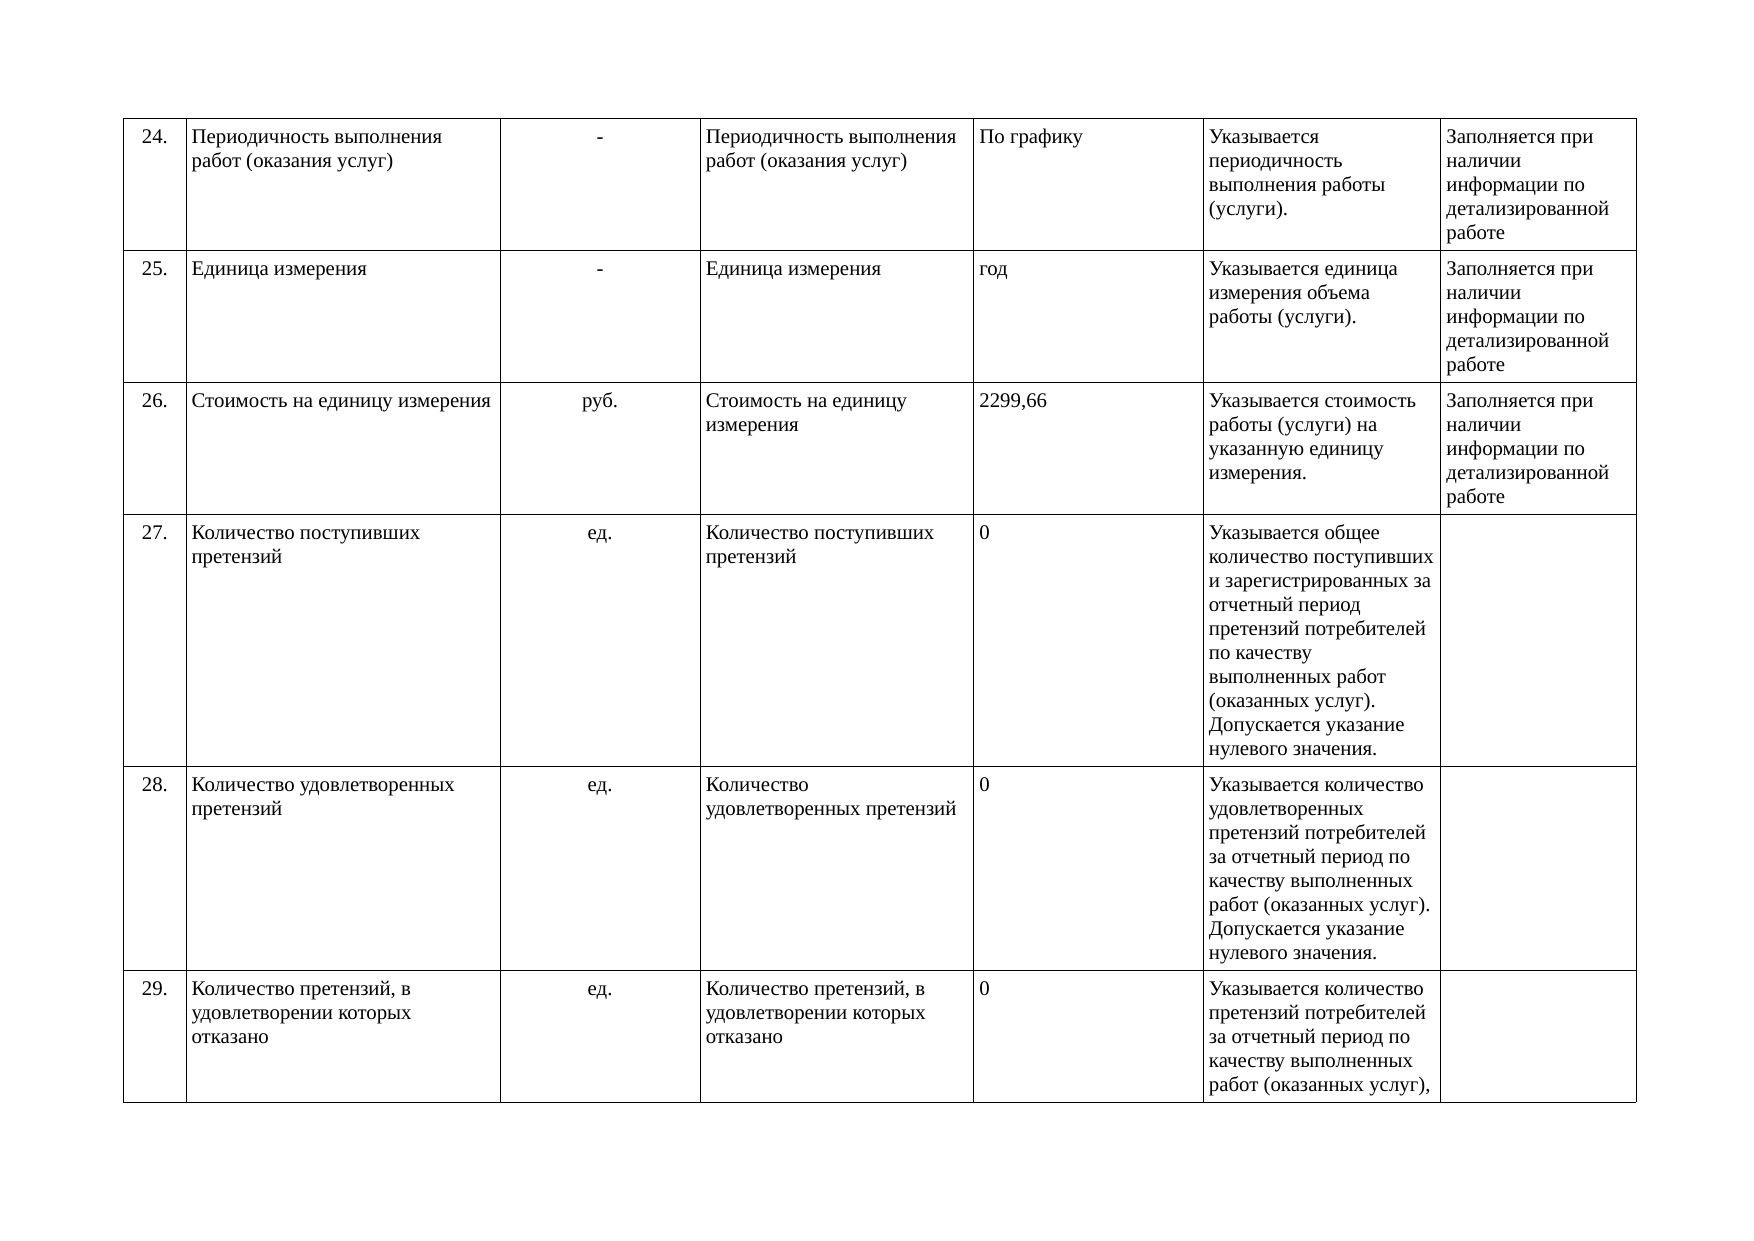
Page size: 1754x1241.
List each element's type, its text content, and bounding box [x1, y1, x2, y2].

table_cell Единица измерения [701, 251, 973, 382]
table_cell Количество удовлетворенных претензий [701, 767, 973, 970]
table_cell [1441, 767, 1636, 970]
table_cell По графику [974, 119, 1203, 250]
table_cell 26. [124, 383, 186, 514]
table_cell Указывается стоимость работы (услуги) на указанную единицу измерения. [1204, 383, 1440, 514]
table_cell Заполняется при наличии информации по детализированной работе [1441, 251, 1636, 382]
table_cell ед. [501, 971, 700, 1102]
table_cell - [501, 119, 700, 250]
table_cell 25. [124, 251, 186, 382]
table_cell Количество поступивших претензий [187, 515, 500, 766]
table_cell Периодичность выполнения работ (оказания услуг) [187, 119, 500, 250]
table_cell Указывается количество претензий потребителей за отчетный период по качеству выполненных работ (оказанных услуг), [1204, 971, 1440, 1102]
table_cell Периодичность выполнения работ (оказания услуг) [701, 119, 973, 250]
table_cell Указывается общее количество поступивших и зарегистрированных за отчетный период претензий потребителей по качеству выполненных работ (оказанных услуг). Допускается указание нулевого значения. [1204, 515, 1440, 766]
table_cell [1441, 971, 1636, 1102]
table_cell Количество удовлетворенных претензий [187, 767, 500, 970]
table_cell 0 [974, 515, 1203, 766]
table_cell Стоимость на единицу измерения [187, 383, 500, 514]
table_cell [1441, 515, 1636, 766]
table_cell 27. [124, 515, 186, 766]
table_cell Стоимость на единицу измерения [701, 383, 973, 514]
table_cell 24. [124, 119, 186, 250]
table_cell 0 [974, 971, 1203, 1102]
table_cell Указывается периодичность выполнения работы (услуги). [1204, 119, 1440, 250]
table_cell год [974, 251, 1203, 382]
table_cell ед. [501, 767, 700, 970]
table_cell - [501, 251, 700, 382]
table_cell 2299,66 [974, 383, 1203, 514]
table_cell Указывается количество удовлетворенных претензий потребителей за отчетный период по качеству выполненных работ (оказанных услуг). Допускается указание нулевого значения. [1204, 767, 1440, 970]
table_cell ед. [501, 515, 700, 766]
table_cell Заполняется при наличии информации по детализированной работе [1441, 119, 1636, 250]
table_cell Единица измерения [187, 251, 500, 382]
table_cell Указывается единица измерения объема работы (услуги). [1204, 251, 1440, 382]
table_cell Количество претензий, в удовлетворении которых отказано [187, 971, 500, 1102]
table_cell 0 [974, 767, 1203, 970]
table_cell Количество поступивших претензий [701, 515, 973, 766]
table_cell 28. [124, 767, 186, 970]
table_cell 29. [124, 971, 186, 1102]
table_cell руб. [501, 383, 700, 514]
table_cell Заполняется при наличии информации по детализированной работе [1441, 383, 1636, 514]
table_cell Количество претензий, в удовлетворении которых отказано [701, 971, 973, 1102]
